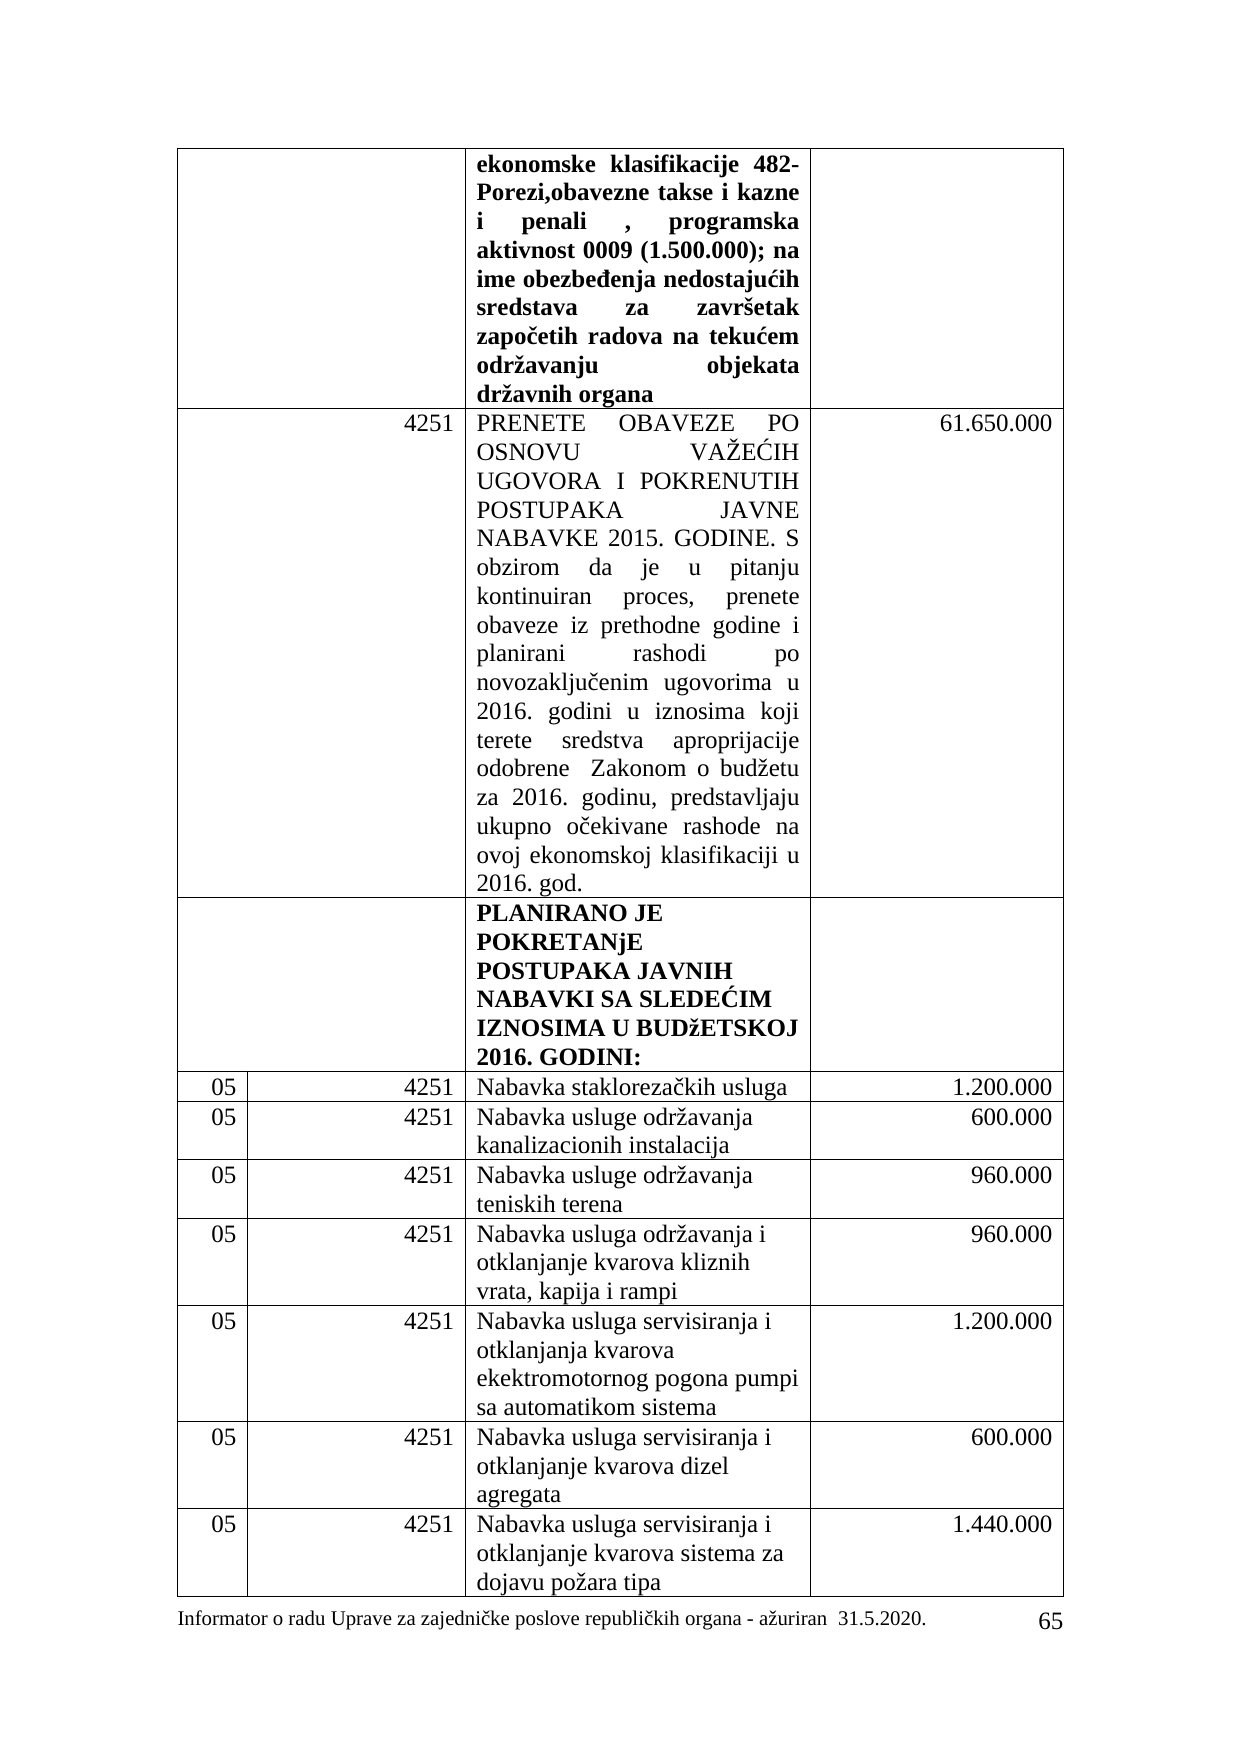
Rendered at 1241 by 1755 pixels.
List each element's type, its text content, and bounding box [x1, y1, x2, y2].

table_cell PLANIRANO JE POKRETANјE POSTUPAKA JAVNIH NABAVKI SA SLEDEĆIM IZNOSIMA U BUDžETSKOJ 2016. GODINI: [466, 898, 810, 1071]
table_cell 4251 [248, 1219, 465, 1305]
table_cell 960.000 [811, 1160, 1063, 1218]
table_cell Nabavka usluga servisiranja i otklanjanje kvarova sistema za dojavu požara tipa [466, 1509, 810, 1596]
table_cell 4251 [248, 1306, 465, 1421]
table_cell 05 [178, 1219, 247, 1305]
table_cell 4251 [248, 1102, 465, 1159]
table_cell ekonomske klasifikacije 482-Porezi,obavezne takse i kazne i penali , programska aktivnost 0009 (1.500.000); na ime obezbeđenja nedostajućih sredstava za završetak započetih radova na tekućem održavanju objekata državnih organa [466, 149, 810, 407]
table_cell 05 [178, 1306, 247, 1421]
table_cell Nabavka usluga servisiranja i otklanjanja kvarova ekektromotornog pogona pumpi sa automatikom sistema [466, 1306, 810, 1421]
table_cell 05 [178, 1422, 247, 1508]
table_cell 05 [178, 1072, 247, 1101]
table_cell 4251 [248, 1160, 465, 1218]
table_cell 05 [178, 1160, 247, 1218]
table_cell 4251 [248, 1509, 465, 1596]
table_cell 4251 [248, 1072, 465, 1101]
table_cell PRENETE OBAVEZE PO OSNOVU VAŽEĆIH UGOVORA I POKRENUTIH POSTUPAKA JAVNE NABAVKE 2015. GODINE. S obzirom da je u pitanju kontinuiran proces, prenete obaveze iz prethodne godine i planirani rashodi po novozaklјučenim ugovorima u 2016. godini u iznosima koji terete sredstva aproprijacije odobrene Zakonom o budžetu za 2016. godinu, predstavlјaju ukupno očekivane rashode na ovoj ekonomskoj klasifikaciji u 2016. god. [466, 409, 810, 897]
table_cell 61.650.000 [811, 409, 1063, 897]
table_cell Nabavka usluge održavanja kanalizacionih instalacija [466, 1102, 810, 1159]
table_cell 960.000 [811, 1219, 1063, 1305]
table_cell [178, 898, 465, 1071]
table_cell 600.000 [811, 1422, 1063, 1508]
table_cell [178, 149, 465, 407]
table_cell 1.200.000 [811, 1306, 1063, 1421]
table_cell Nabavka usluga održavanja i otklanjanje kvarova kliznih vrata, kapija i rampi [466, 1219, 810, 1305]
table_cell 1.440.000 [811, 1509, 1063, 1596]
table_cell Nabavka usluge održavanja teniskih terena [466, 1160, 810, 1218]
table_cell 05 [178, 1102, 247, 1159]
table_cell 4251 [248, 1422, 465, 1508]
table_cell 4251 [178, 409, 465, 897]
table_cell [811, 898, 1063, 1071]
table_cell 05 [178, 1509, 247, 1596]
table_cell 600.000 [811, 1102, 1063, 1159]
table_cell 1.200.000 [811, 1072, 1063, 1101]
table_cell [811, 149, 1063, 407]
table_cell Nabavka staklorezačkih usluga [466, 1072, 810, 1101]
table_cell Nabavka usluga servisiranja i otklanjanje kvarova dizel agregata [466, 1422, 810, 1508]
